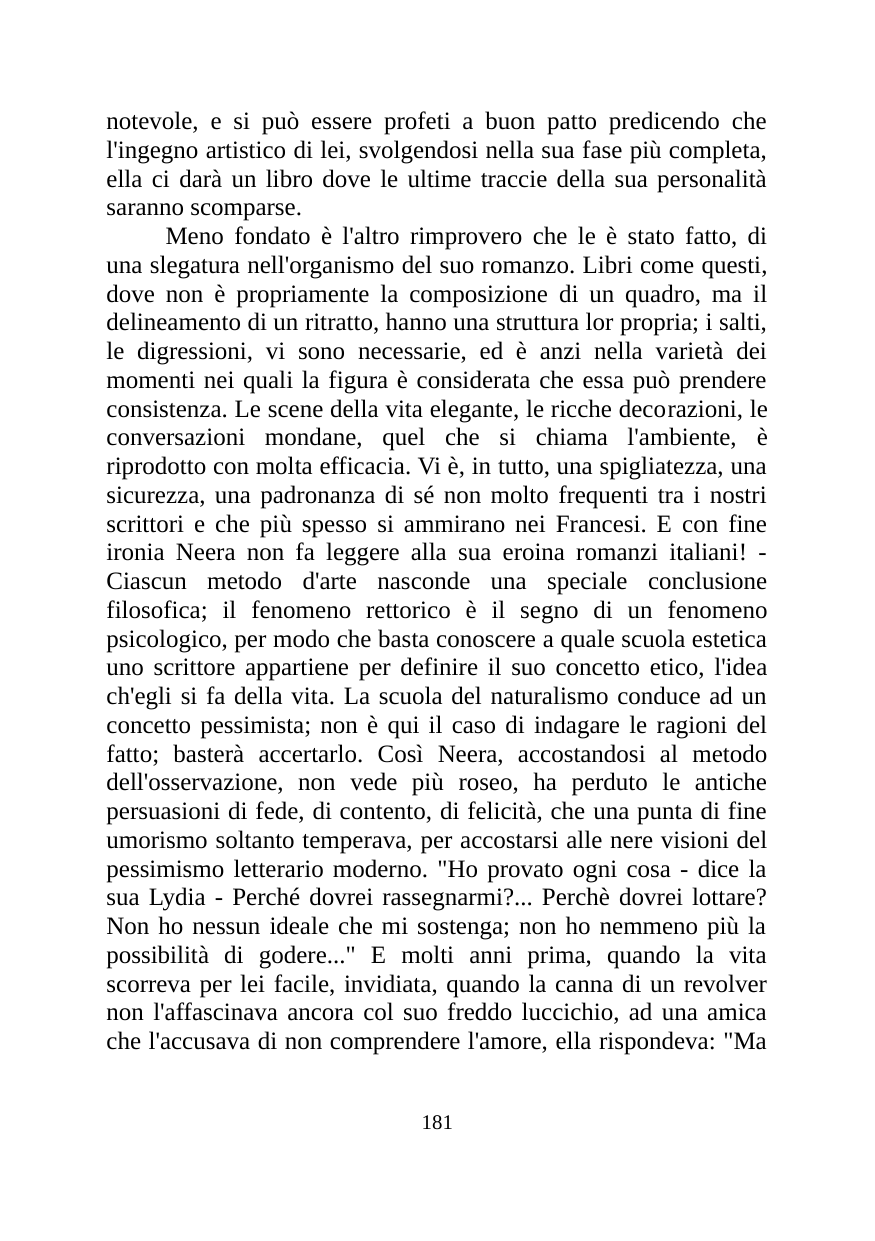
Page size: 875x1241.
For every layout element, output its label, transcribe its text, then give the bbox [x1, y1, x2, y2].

text notevole, e si può essere profeti a buon patto predicendo che l'ingegno artistico di lei, svolgendosi nella sua fase più completa, ella ci darà un libro dove le ultime traccie della sua personalità saranno scomparse. [106, 106, 768, 221]
text Meno fondato è l'altro rimprovero che le è stato fatto, di una slegatura nell'organismo del suo romanzo. Libri come questi, dove non è propriamente la composizione di un quadro, ma il delineamento di un ritratto, hanno una struttura lor propria; i salti, le digressioni, vi sono necessarie, ed è anzi nella varietà dei momenti nei quali la figura è considerata che essa può prendere consistenza. Le scene della vita elegante, le ricche decorazioni, le conversazioni mondane, quel che si chiama l'ambiente, è riprodotto con molta efficacia. Vi è, in tutto, una spigliatezza, una sicurezza, una padronanza di sé non molto frequenti tra i nostri scrittori e che più spesso si ammirano nei Francesi. E con fine ironia Neera non fa leggere alla sua eroina romanzi italiani! - Ciascun metodo d'arte nasconde una speciale conclusione filosofica; il fenomeno rettorico è il segno di un fenomeno psicologico, per modo che basta conoscere a quale scuola estetica uno scrittore appartiene per definire il suo concetto etico, l'idea ch'egli si fa della vita. La scuola del naturalismo conduce ad un concetto pessimista; non è qui il caso di indagare le ragioni del fatto; basterà accertarlo. Così Neera, accostandosi al metodo dell'osservazione, non vede più roseo, ha perduto le antiche persuasioni di fede, di contento, di felicità, che una punta di fine umorismo soltanto temperava, per accostarsi alle nere visioni del pessimismo letterario moderno. "Ho provato ogni cosa - dice la sua Lydia - Perché dovrei rassegnarmi?... Perchè dovrei lottare? Non ho nessun ideale che mi sostenga; non ho nemmeno più la possibilità di godere..." E molti anni prima, quando la vita scorreva per lei facile, invidiata, quando la canna di un revolver non l'affascinava ancora col suo freddo luccichio, ad una amica che l'accusava di non comprendere l'amore, ella rispondeva: "Ma [106, 221, 768, 1055]
